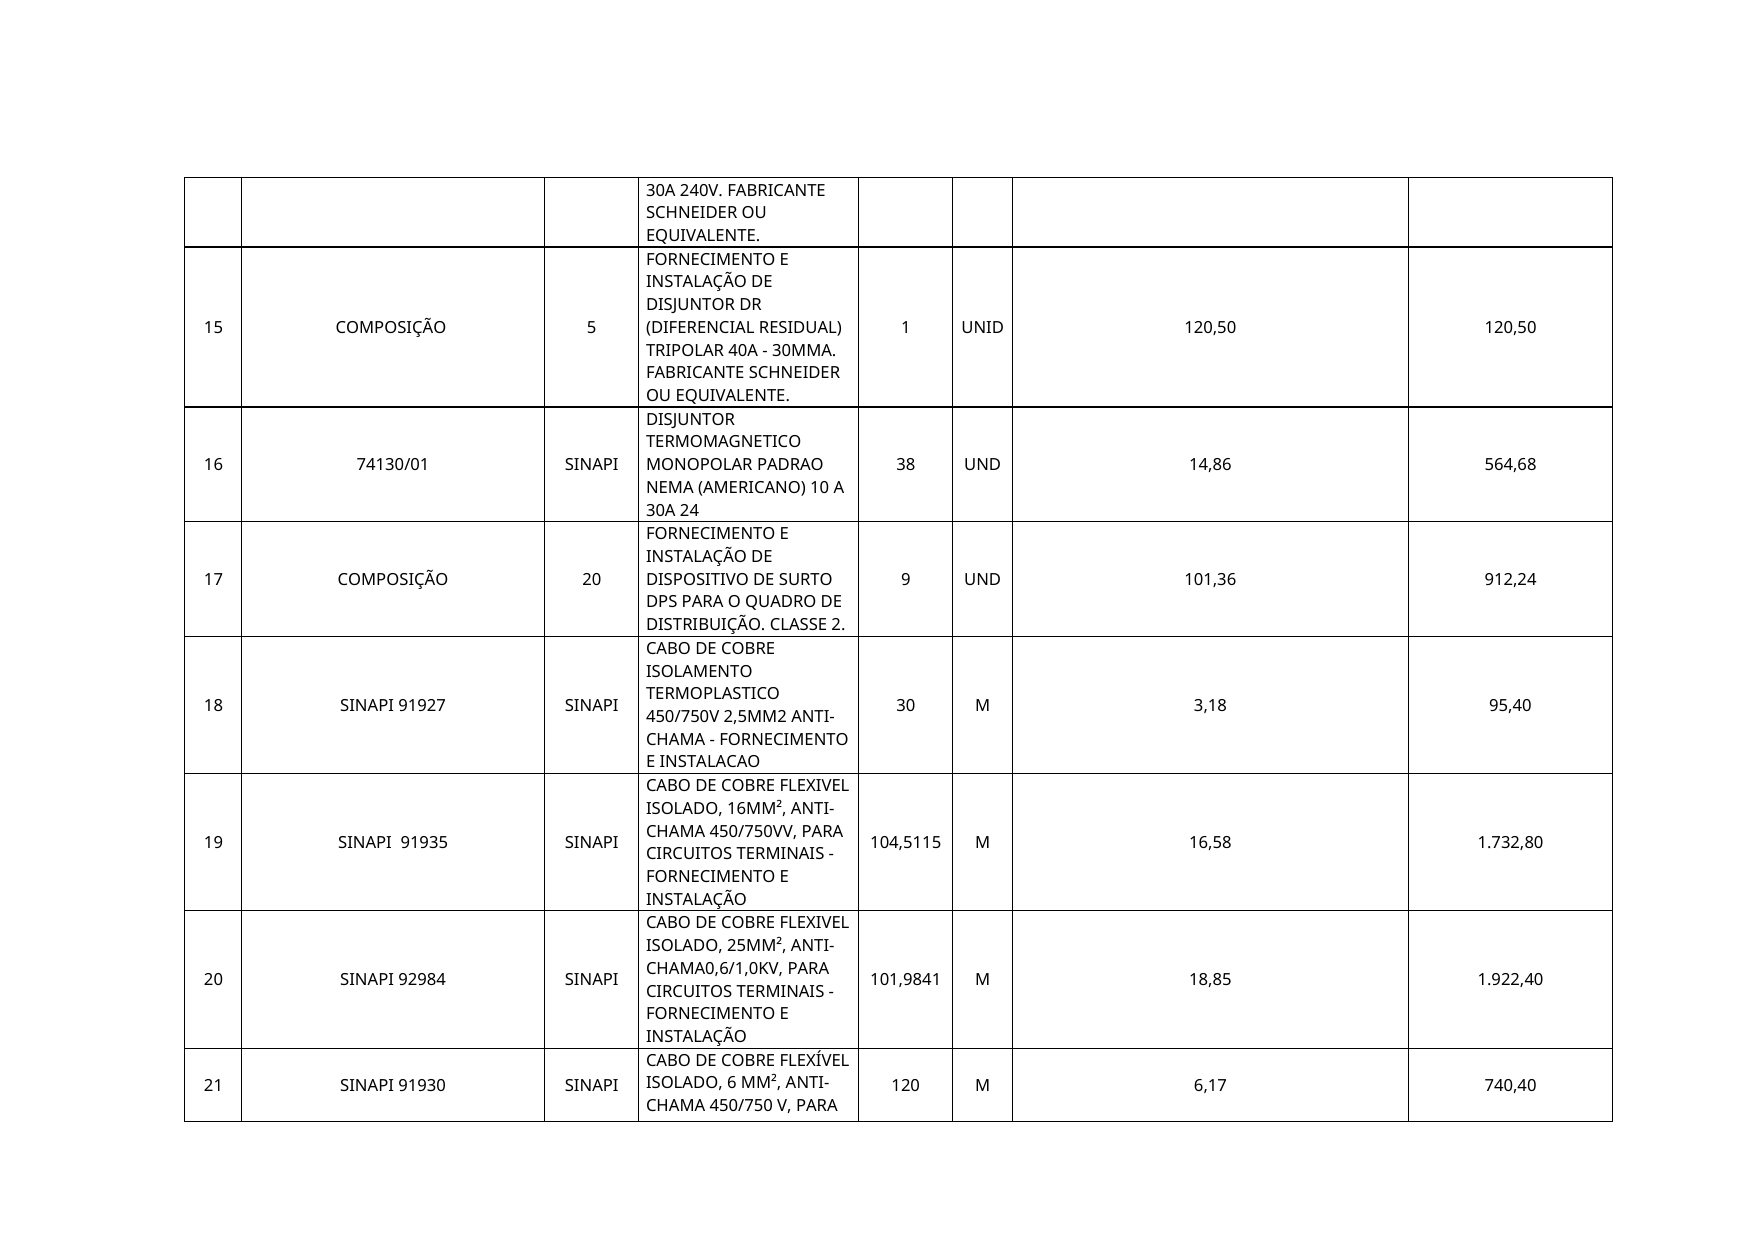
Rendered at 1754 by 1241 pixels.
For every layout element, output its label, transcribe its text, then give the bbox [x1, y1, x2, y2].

table_cell UNID [953, 248, 1012, 406]
table_cell 30 [859, 637, 952, 773]
table_cell 3,18 [1013, 637, 1408, 773]
table_cell 74130/01 [242, 408, 544, 521]
table_cell COMPOSIÇÃO [242, 248, 544, 406]
table_cell CABO DE COBRE FLEXIVEL ISOLADO, 16MM², ANTI-CHAMA 450/750VV, PARA CIRCUITOS TERMINAIS - FORNECIMENTO E INSTALAÇÃO [639, 774, 858, 910]
table_cell 16,58 [1013, 774, 1408, 910]
table_cell 20 [545, 522, 638, 636]
table_cell DISJUNTOR TERMOMAGNETICO MONOPOLAR PADRAO NEMA (AMERICANO) 10 A 30A 24 [639, 408, 858, 521]
table_cell [1013, 178, 1408, 246]
table_cell SINAPI [545, 1049, 638, 1121]
table_cell 101,9841 [859, 911, 952, 1047]
table_cell M [953, 1049, 1012, 1121]
table_cell SINAPI 91935 [242, 774, 544, 910]
table_cell M [953, 637, 1012, 773]
table_cell 18,85 [1013, 911, 1408, 1047]
table_cell UND [953, 408, 1012, 521]
table_cell 6,17 [1013, 1049, 1408, 1121]
table_cell 120,50 [1409, 248, 1612, 406]
table_cell 740,40 [1409, 1049, 1612, 1121]
table_cell 912,24 [1409, 522, 1612, 636]
table_cell 14,86 [1013, 408, 1408, 521]
table_cell 1.922,40 [1409, 911, 1612, 1047]
table_cell FORNECIMENTO E INSTALAÇÃO DE DISPOSITIVO DE SURTO DPS PARA O QUADRO DE DISTRIBUIÇÃO. CLASSE 2. [639, 522, 858, 636]
table_cell 1.732,80 [1409, 774, 1612, 910]
table_cell 30A 240V. FABRICANTE SCHNEIDER OU EQUIVALENTE. [639, 178, 858, 246]
table_cell [953, 178, 1012, 246]
table_cell 120,50 [1013, 248, 1408, 406]
table_cell 38 [859, 408, 952, 521]
table_cell SINAPI [545, 408, 638, 521]
table_cell 564,68 [1409, 408, 1612, 521]
table_cell SINAPI 91930 [242, 1049, 544, 1121]
table_cell [1409, 178, 1612, 246]
table_cell FORNECIMENTO E INSTALAÇÃO DE DISJUNTOR DR (DIFERENCIAL RESIDUAL) TRIPOLAR 40A - 30MMA. FABRICANTE SCHNEIDER OU EQUIVALENTE. [639, 248, 858, 406]
table_cell 9 [859, 522, 952, 636]
table_cell SINAPI [545, 774, 638, 910]
table_cell 101,36 [1013, 522, 1408, 636]
table_cell M [953, 911, 1012, 1047]
table_cell 95,40 [1409, 637, 1612, 773]
table_cell 19 [185, 774, 241, 910]
table_cell UND [953, 522, 1012, 636]
table_cell 15 [185, 248, 241, 406]
table_cell 104,5115 [859, 774, 952, 910]
table_cell 120 [859, 1049, 952, 1121]
table_cell 16 [185, 408, 241, 521]
table_cell SINAPI [545, 911, 638, 1047]
table_cell M [953, 774, 1012, 910]
table_cell SINAPI 92984 [242, 911, 544, 1047]
table_cell CABO DE COBRE ISOLAMENTO TERMOPLASTICO 450/750V 2,5MM2 ANTI-CHAMA - FORNECIMENTO E INSTALACAO [639, 637, 858, 773]
table_cell CABO DE COBRE FLEXIVEL ISOLADO, 25MM², ANTI-CHAMA0,6/1,0KV, PARA CIRCUITOS TERMINAIS - FORNECIMENTO E INSTALAÇÃO [639, 911, 858, 1047]
table_cell 17 [185, 522, 241, 636]
table_cell SINAPI [545, 637, 638, 773]
table_cell [242, 178, 544, 246]
table_cell COMPOSIÇÃO [242, 522, 544, 636]
table_cell SINAPI 91927 [242, 637, 544, 773]
table_cell 21 [185, 1049, 241, 1121]
table_cell 18 [185, 637, 241, 773]
table_cell CABO DE COBRE FLEXÍVEL ISOLADO, 6 MM², ANTI-CHAMA 450/750 V, PARA [639, 1049, 858, 1121]
table_cell [859, 178, 952, 246]
table_cell [545, 178, 638, 246]
table_cell [185, 178, 241, 246]
table_cell 1 [859, 248, 952, 406]
table_cell 5 [545, 248, 638, 406]
table_cell 20 [185, 911, 241, 1047]
